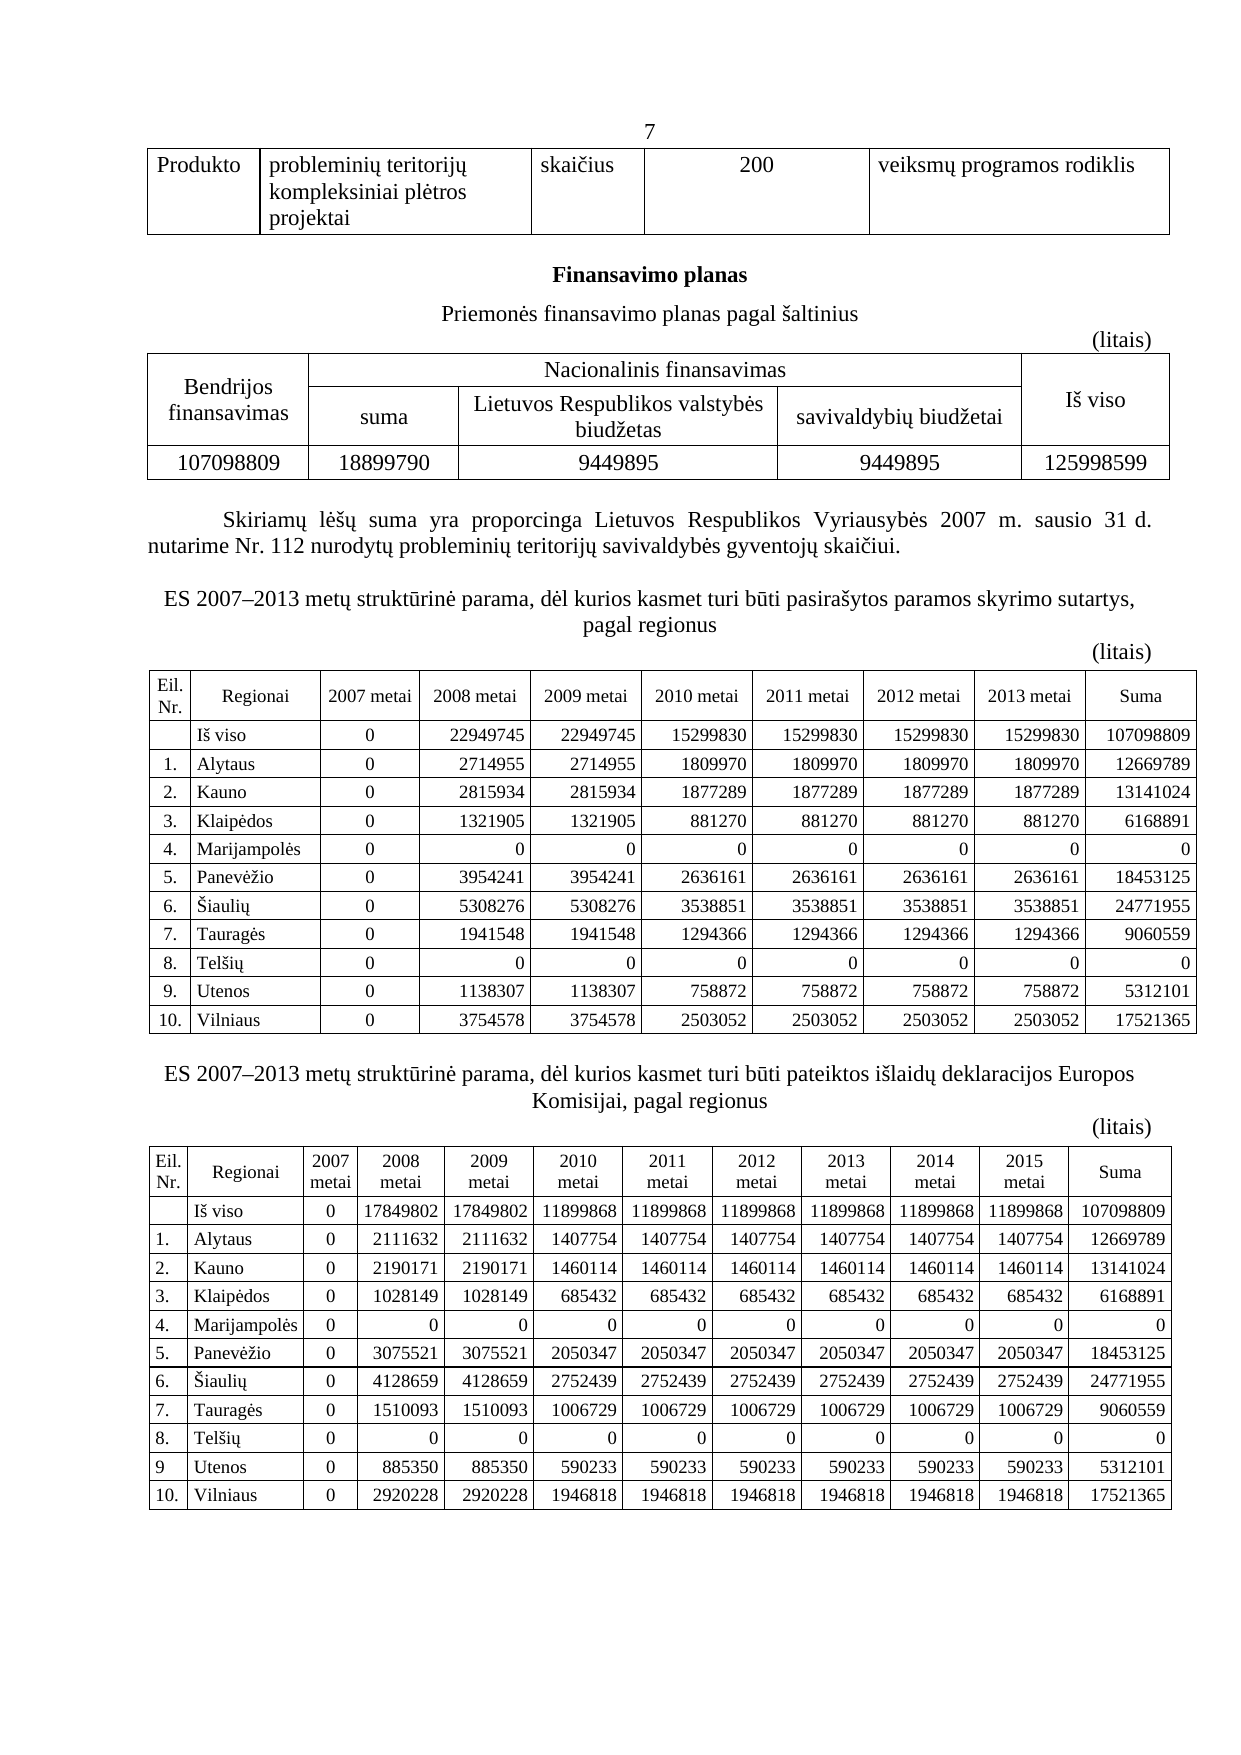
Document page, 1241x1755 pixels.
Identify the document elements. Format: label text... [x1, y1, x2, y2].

table_cell 3538851 [864, 892, 974, 919]
table_cell Iš viso [191, 721, 320, 749]
table_cell 1407754 [713, 1225, 801, 1253]
table_cell skaičius [532, 149, 644, 233]
table_cell 2050347 [980, 1339, 1068, 1366]
table_cell 1460114 [623, 1254, 712, 1281]
table_cell 0 [753, 949, 863, 976]
table_cell 2636161 [753, 864, 863, 891]
table_cell 17849802 [445, 1197, 533, 1224]
table_cell 3538851 [753, 892, 863, 919]
table_cell 12669789 [1069, 1225, 1171, 1253]
table_cell 1510093 [445, 1396, 533, 1423]
table_cell 1294366 [753, 920, 863, 948]
table_cell Lietuvos Respublikos valstybės biudžetas [459, 387, 777, 445]
table_header 2012 metai [713, 1147, 801, 1196]
table_cell Utenos [191, 977, 320, 1005]
table_cell 1941548 [531, 920, 641, 948]
table_cell 0 [623, 1311, 712, 1338]
table_cell Kauno [188, 1254, 303, 1281]
table_cell 11899868 [891, 1197, 979, 1224]
table_cell [150, 721, 190, 749]
table_cell 2050347 [713, 1339, 801, 1366]
table_cell 1294366 [864, 920, 974, 948]
table_cell 11899868 [534, 1197, 622, 1224]
table_cell 685432 [802, 1282, 890, 1309]
table_cell 0 [304, 1197, 357, 1224]
table_cell 0 [1086, 835, 1196, 862]
table_header Eil. Nr. [150, 1147, 187, 1196]
table_cell Šiaulių [188, 1368, 303, 1395]
table_header Nacionalinis finansavimas [309, 354, 1021, 386]
table_cell 10. [150, 1481, 187, 1509]
table_cell 1510093 [358, 1396, 444, 1423]
table_cell Klaipėdos [188, 1282, 303, 1309]
table_cell 1809970 [975, 750, 1085, 777]
table_cell 8. [150, 949, 190, 976]
table_cell 2920228 [358, 1481, 444, 1509]
table_cell 9449895 [459, 446, 777, 478]
table_cell 0 [304, 1339, 357, 1366]
table_cell 107098809 [1069, 1197, 1171, 1224]
table_cell 758872 [864, 977, 974, 1005]
table_header Suma [1086, 671, 1196, 720]
table_cell 1006729 [534, 1396, 622, 1423]
table_header 2010 metai [642, 671, 752, 720]
table_cell 2636161 [642, 864, 752, 891]
table_cell 0 [642, 835, 752, 862]
table_cell 6. [150, 1368, 187, 1395]
table_cell 0 [975, 835, 1085, 862]
table_cell 2503052 [975, 1006, 1085, 1033]
table_cell 0 [321, 778, 419, 806]
table_cell 0 [445, 1311, 533, 1338]
table_cell 0 [304, 1225, 357, 1253]
table_cell 107098809 [148, 446, 308, 478]
table_cell 2050347 [802, 1339, 890, 1366]
table_cell 2714955 [531, 750, 641, 777]
table_cell 9060559 [1086, 920, 1196, 948]
table_cell 1. [150, 1225, 187, 1253]
table_cell 2752439 [891, 1368, 979, 1395]
table_cell 11899868 [713, 1197, 801, 1224]
table_cell 0 [975, 949, 1085, 976]
table_header Suma [1069, 1147, 1171, 1196]
table_cell 18453125 [1086, 864, 1196, 891]
table_cell Tauragės [191, 920, 320, 948]
table_cell Vilniaus [191, 1006, 320, 1033]
table_cell 0 [642, 949, 752, 976]
table_cell 0 [980, 1311, 1068, 1338]
table_cell 881270 [975, 807, 1085, 834]
table_cell 0 [980, 1424, 1068, 1452]
table_cell 8. [150, 1424, 187, 1452]
table_cell Kauno [191, 778, 320, 806]
table_cell 2920228 [445, 1481, 533, 1509]
table_cell 6168891 [1086, 807, 1196, 834]
table_cell 6168891 [1069, 1282, 1171, 1309]
table_cell 1946818 [802, 1481, 890, 1509]
table_cell Marijampolės [191, 835, 320, 862]
table_cell 2636161 [975, 864, 1085, 891]
table_cell 1809970 [753, 750, 863, 777]
table_cell 0 [802, 1311, 890, 1338]
text (litais) [148, 326, 1152, 352]
table_cell 1460114 [713, 1254, 801, 1281]
table_cell 1407754 [802, 1225, 890, 1253]
table_header 2011 metai [753, 671, 863, 720]
table_cell Produkto [148, 149, 259, 233]
table_cell 1006729 [802, 1396, 890, 1423]
text (litais) [148, 638, 1152, 664]
table_cell 590233 [980, 1453, 1068, 1480]
table_cell 4128659 [445, 1368, 533, 1395]
table_cell 0 [802, 1424, 890, 1452]
table_cell Šiaulių [191, 892, 320, 919]
table_cell Iš viso [188, 1197, 303, 1224]
table_cell 1460114 [534, 1254, 622, 1281]
table_cell Vilniaus [188, 1481, 303, 1509]
table_cell 4. [150, 835, 190, 862]
table_cell 0 [304, 1424, 357, 1452]
table_cell 1460114 [980, 1254, 1068, 1281]
table_cell 881270 [753, 807, 863, 834]
table_header 2008 metai [358, 1147, 444, 1196]
table_cell 0 [623, 1424, 712, 1452]
table_header 2009 metai [445, 1147, 533, 1196]
table_cell 2815934 [531, 778, 641, 806]
table_cell 1877289 [753, 778, 863, 806]
table_cell 15299830 [753, 721, 863, 749]
table_cell 3754578 [420, 1006, 530, 1033]
table_cell 15299830 [642, 721, 752, 749]
table_cell 0 [321, 721, 419, 749]
table_cell 2050347 [623, 1339, 712, 1366]
table_cell 9449895 [778, 446, 1021, 478]
table_cell 0 [1086, 949, 1196, 976]
table_header 2014 metai [891, 1147, 979, 1196]
table_cell 24771955 [1069, 1368, 1171, 1395]
table_cell 12669789 [1086, 750, 1196, 777]
table_cell 0 [321, 977, 419, 1005]
table_cell 0 [321, 1006, 419, 1033]
table_cell 1006729 [713, 1396, 801, 1423]
table_cell suma [309, 387, 458, 445]
table_cell 685432 [891, 1282, 979, 1309]
table_cell 1. [150, 750, 190, 777]
table_cell 1946818 [713, 1481, 801, 1509]
table_cell 1006729 [623, 1396, 712, 1423]
table_cell 685432 [623, 1282, 712, 1309]
table_cell 107098809 [1086, 721, 1196, 749]
table_header 2009 metai [531, 671, 641, 720]
table_cell 0 [445, 1424, 533, 1452]
table_header 2010 metai [534, 1147, 622, 1196]
table_header Bendrijos finansavimas [148, 354, 308, 445]
table_cell 13141024 [1086, 778, 1196, 806]
table_cell 9. [150, 977, 190, 1005]
table_cell 885350 [358, 1453, 444, 1480]
table_cell 2503052 [753, 1006, 863, 1033]
table_cell 5308276 [531, 892, 641, 919]
table_cell Klaipėdos [191, 807, 320, 834]
table_cell 0 [713, 1311, 801, 1338]
table_cell 0 [753, 835, 863, 862]
table_cell 0 [304, 1481, 357, 1509]
text (litais) [148, 1113, 1152, 1139]
table_cell 2752439 [802, 1368, 890, 1395]
table_cell Panevėžio [191, 864, 320, 891]
table_cell 0 [713, 1424, 801, 1452]
table_cell 3954241 [420, 864, 530, 891]
table_cell 0 [321, 949, 419, 976]
table_cell 2752439 [980, 1368, 1068, 1395]
text Finansavimo planas [148, 261, 1152, 287]
table_cell 18453125 [1069, 1339, 1171, 1366]
table_cell 22949745 [531, 721, 641, 749]
table_cell 2111632 [445, 1225, 533, 1253]
text Priemonės finansavimo planas pagal šaltinius [148, 300, 1152, 326]
table_cell 0 [420, 949, 530, 976]
table_cell 2815934 [420, 778, 530, 806]
table_cell 1006729 [891, 1396, 979, 1423]
table_cell 1138307 [531, 977, 641, 1005]
table_cell 9060559 [1069, 1396, 1171, 1423]
table_cell 0 [891, 1424, 979, 1452]
table_cell 0 [321, 750, 419, 777]
table_cell 758872 [753, 977, 863, 1005]
table_cell 0 [304, 1311, 357, 1338]
table_cell 2503052 [864, 1006, 974, 1033]
table_cell 11899868 [980, 1197, 1068, 1224]
table_cell 885350 [445, 1453, 533, 1480]
table_cell 1877289 [642, 778, 752, 806]
table_cell 1321905 [420, 807, 530, 834]
table_cell 15299830 [975, 721, 1085, 749]
table_cell 3538851 [975, 892, 1085, 919]
table_cell 2714955 [420, 750, 530, 777]
table_header 2011 metai [623, 1147, 712, 1196]
table_header 2013 metai [802, 1147, 890, 1196]
table_cell 0 [321, 807, 419, 834]
table_cell 2. [150, 1254, 187, 1281]
table_cell 0 [304, 1368, 357, 1395]
table_cell Panevėžio [188, 1339, 303, 1366]
table_cell savivaldybių biudžetai [778, 387, 1021, 445]
table_cell 0 [304, 1453, 357, 1480]
table_cell 1407754 [980, 1225, 1068, 1253]
table_cell 3. [150, 1282, 187, 1309]
table_cell 0 [304, 1396, 357, 1423]
text ES 2007–2013 metų struktūrinė parama, dėl kurios kasmet turi būti pasirašytos paramos skyrimo sutartys, pagal regionus [148, 585, 1152, 638]
table_cell 1460114 [891, 1254, 979, 1281]
table_cell 758872 [975, 977, 1085, 1005]
table_cell 18899790 [309, 446, 458, 478]
table_cell 5312101 [1086, 977, 1196, 1005]
table_cell 0 [1069, 1311, 1171, 1338]
table_cell 17521365 [1069, 1481, 1171, 1509]
table_header 2015 metai [980, 1147, 1068, 1196]
table_header 2012 metai [864, 671, 974, 720]
table_cell 9 [150, 1453, 187, 1480]
table_cell 2752439 [623, 1368, 712, 1395]
table_cell 15299830 [864, 721, 974, 749]
table_cell 10. [150, 1006, 190, 1033]
table_cell 1028149 [445, 1282, 533, 1309]
table_cell 4. [150, 1311, 187, 1338]
table_cell 2190171 [358, 1254, 444, 1281]
table_header 2007 metai [304, 1147, 357, 1196]
table_cell 0 [321, 892, 419, 919]
table_cell 881270 [864, 807, 974, 834]
table_cell 685432 [980, 1282, 1068, 1309]
table_cell 2752439 [713, 1368, 801, 1395]
table_cell 7. [150, 920, 190, 948]
table_cell 0 [534, 1311, 622, 1338]
table_cell 24771955 [1086, 892, 1196, 919]
table_cell [150, 1197, 187, 1224]
table_cell 1407754 [891, 1225, 979, 1253]
table_cell 1946818 [891, 1481, 979, 1509]
table_cell 2636161 [864, 864, 974, 891]
table_cell Alytaus [191, 750, 320, 777]
table_cell 0 [358, 1311, 444, 1338]
table_cell 1321905 [531, 807, 641, 834]
table_header 2013 metai [975, 671, 1085, 720]
table_cell 590233 [623, 1453, 712, 1480]
table_header Iš viso [1022, 354, 1169, 445]
table_cell 6. [150, 892, 190, 919]
table_cell 17849802 [358, 1197, 444, 1224]
table_cell 22949745 [420, 721, 530, 749]
table_cell 11899868 [802, 1197, 890, 1224]
table_cell 2050347 [534, 1339, 622, 1366]
table_header Regionai [191, 671, 320, 720]
table_cell 1294366 [642, 920, 752, 948]
table_cell 1946818 [623, 1481, 712, 1509]
table_cell 590233 [713, 1453, 801, 1480]
table_cell 2050347 [891, 1339, 979, 1366]
table_cell 0 [358, 1424, 444, 1452]
table_cell 1809970 [864, 750, 974, 777]
table_cell 2. [150, 778, 190, 806]
table_cell 1946818 [534, 1481, 622, 1509]
table_cell 1946818 [980, 1481, 1068, 1509]
table_cell 590233 [534, 1453, 622, 1480]
table_cell 4128659 [358, 1368, 444, 1395]
table_cell 2190171 [445, 1254, 533, 1281]
table_cell 5. [150, 864, 190, 891]
table_cell 1028149 [358, 1282, 444, 1309]
table_cell 1138307 [420, 977, 530, 1005]
table_cell 0 [321, 864, 419, 891]
table_cell 881270 [642, 807, 752, 834]
table_cell 0 [321, 835, 419, 862]
table_cell 13141024 [1069, 1254, 1171, 1281]
table_cell 0 [304, 1282, 357, 1309]
table_cell 0 [420, 835, 530, 862]
table_cell 1407754 [534, 1225, 622, 1253]
table_cell 1294366 [975, 920, 1085, 948]
table_cell 5312101 [1069, 1453, 1171, 1480]
table_cell 1877289 [864, 778, 974, 806]
table_cell 2752439 [534, 1368, 622, 1395]
table_cell 5308276 [420, 892, 530, 919]
table_cell 11899868 [623, 1197, 712, 1224]
table_cell Telšių [188, 1424, 303, 1452]
table_header 2007 metai [321, 671, 419, 720]
table_cell 0 [321, 920, 419, 948]
table_cell 590233 [891, 1453, 979, 1480]
table_header 2008 metai [420, 671, 530, 720]
table_cell 0 [864, 949, 974, 976]
table_cell 1877289 [975, 778, 1085, 806]
table_cell Telšių [191, 949, 320, 976]
table_cell 5. [150, 1339, 187, 1366]
table_cell Utenos [188, 1453, 303, 1480]
table_cell 0 [304, 1254, 357, 1281]
table_cell 17521365 [1086, 1006, 1196, 1033]
table_cell 3954241 [531, 864, 641, 891]
table_cell probleminių teritorijų kompleksiniai plėtros projektai [261, 149, 531, 233]
table_cell 125998599 [1022, 446, 1169, 478]
table_cell 3075521 [358, 1339, 444, 1366]
table_cell Alytaus [188, 1225, 303, 1253]
table_cell 200 [645, 149, 869, 233]
table_cell 1809970 [642, 750, 752, 777]
table_header Eil. Nr. [150, 671, 190, 720]
table_cell 3075521 [445, 1339, 533, 1366]
table_cell 685432 [713, 1282, 801, 1309]
table_cell veiksmų programos rodiklis [870, 149, 1169, 233]
table_cell 2111632 [358, 1225, 444, 1253]
table_cell 1941548 [420, 920, 530, 948]
table_cell 2503052 [642, 1006, 752, 1033]
table_cell Tauragės [188, 1396, 303, 1423]
table_cell 1006729 [980, 1396, 1068, 1423]
table_cell 0 [1069, 1424, 1171, 1452]
table_cell 758872 [642, 977, 752, 1005]
table_cell 0 [534, 1424, 622, 1452]
table_header Regionai [188, 1147, 303, 1196]
table_cell 7. [150, 1396, 187, 1423]
table_cell 1407754 [623, 1225, 712, 1253]
table_cell 0 [864, 835, 974, 862]
text ES 2007–2013 metų struktūrinė parama, dėl kurios kasmet turi būti pateiktos išlaidų deklaracijos Europos Komisijai, pagal regionus [148, 1061, 1152, 1113]
table_cell 685432 [534, 1282, 622, 1309]
table_cell 3. [150, 807, 190, 834]
table_cell 3538851 [642, 892, 752, 919]
table_cell Marijampolės [188, 1311, 303, 1338]
table_cell 0 [531, 835, 641, 862]
text Skiriamų lėšų suma yra proporcinga Lietuvos Respublikos Vyriausybės 2007 m. sausio 31 d. nutarime Nr. 112 nurodytų probleminių teritorijų savivaldybės gyventojų skaičiui. [148, 506, 1152, 559]
table_cell 0 [531, 949, 641, 976]
table_cell 3754578 [531, 1006, 641, 1033]
table_cell 0 [891, 1311, 979, 1338]
table_cell 1460114 [802, 1254, 890, 1281]
table_cell 590233 [802, 1453, 890, 1480]
